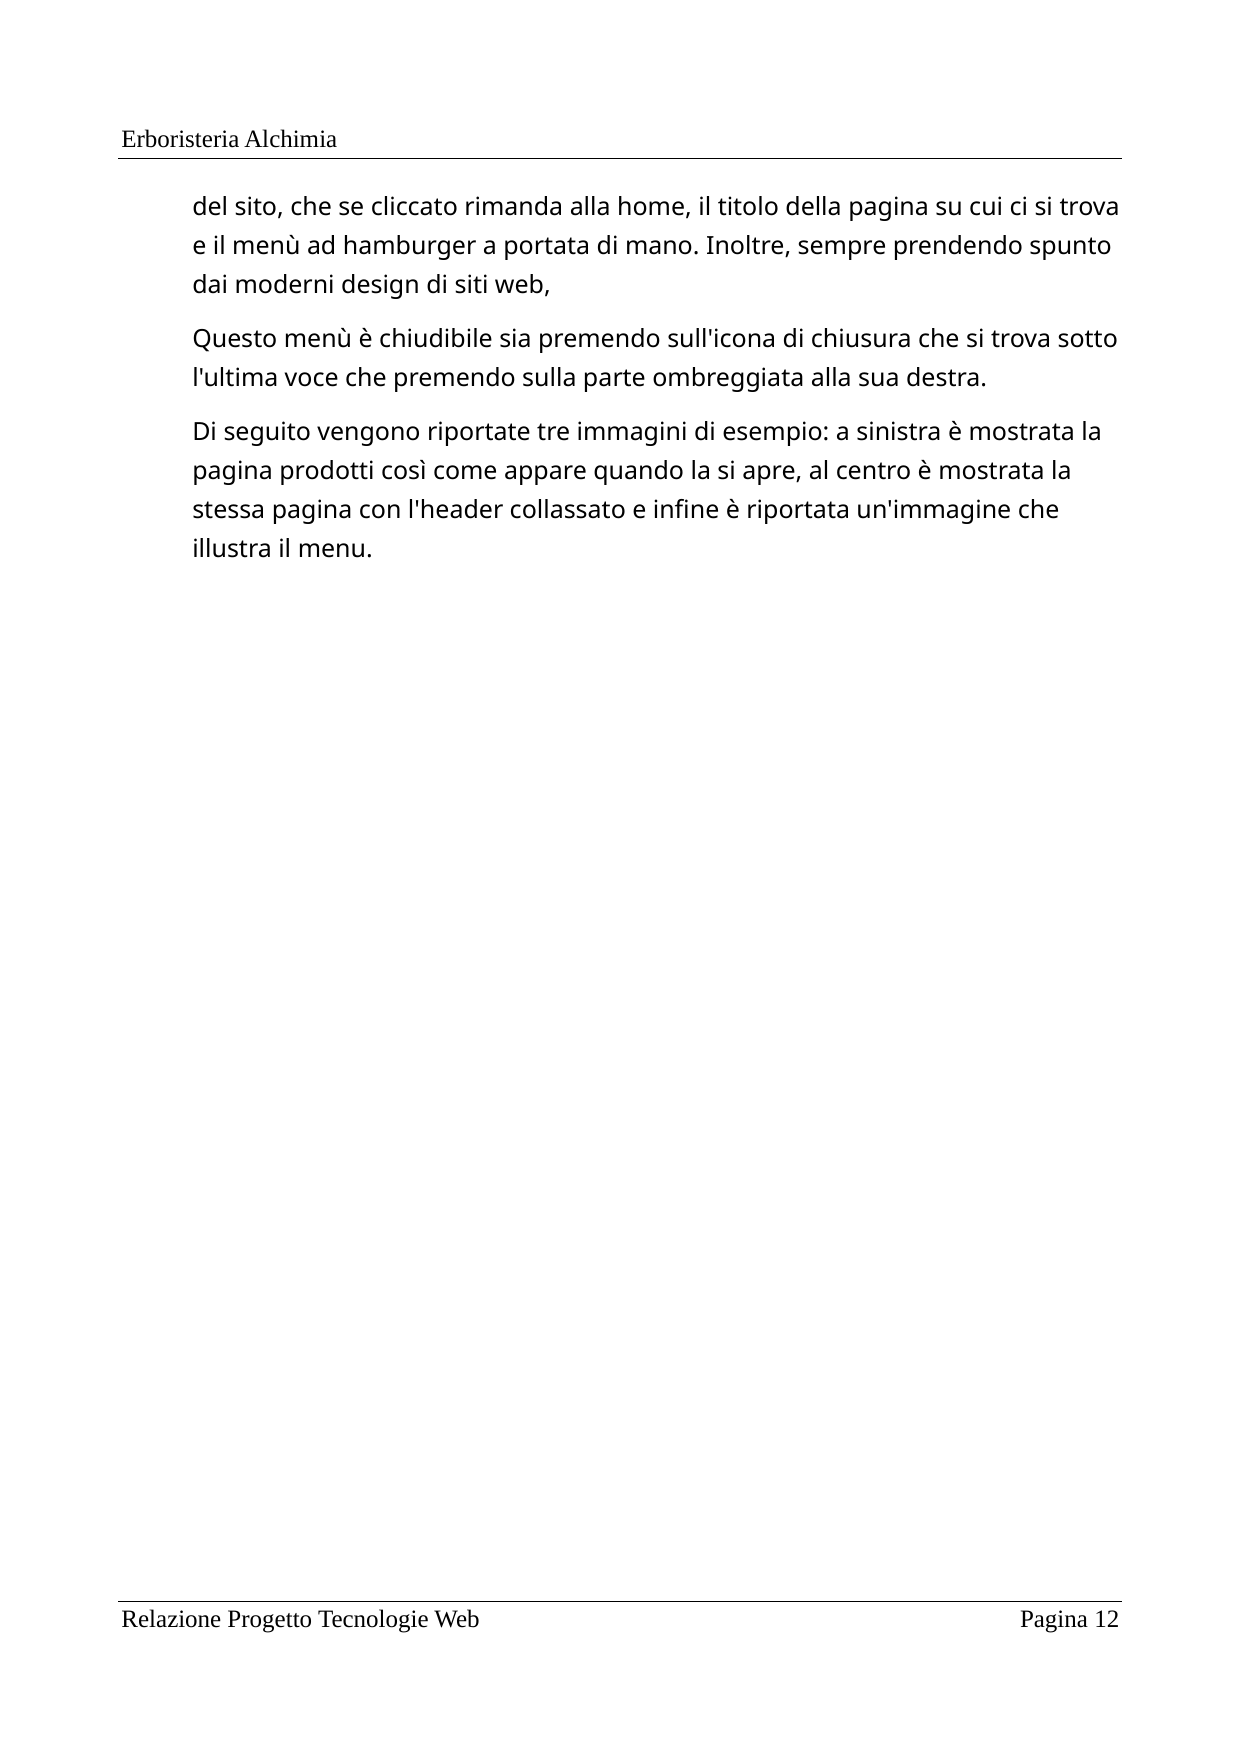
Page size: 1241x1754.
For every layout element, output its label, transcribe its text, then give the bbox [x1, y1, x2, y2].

text Di seguito vengono riportate tre immagini di esempio: a sinistra è mostrata la pagina prodotti così come appare quando la si apre, al centro è mostrata la stessa pagina con l'header collassato e infine è riportata un'immagine che illustra il menu. [192, 413, 1122, 565]
text del sito, che se cliccato rimanda alla home, il titolo della pagina su cui ci si trova e il menù ad hamburger a portata di mano. Inoltre, sempre prendendo spunto dai moderni design di siti web, [192, 188, 1122, 301]
text Questo menù è chiudibile sia premendo sull'icona di chiusura che si trova sotto l'ultima voce che premendo sulla parte ombreggiata alla sua destra. [192, 320, 1122, 394]
